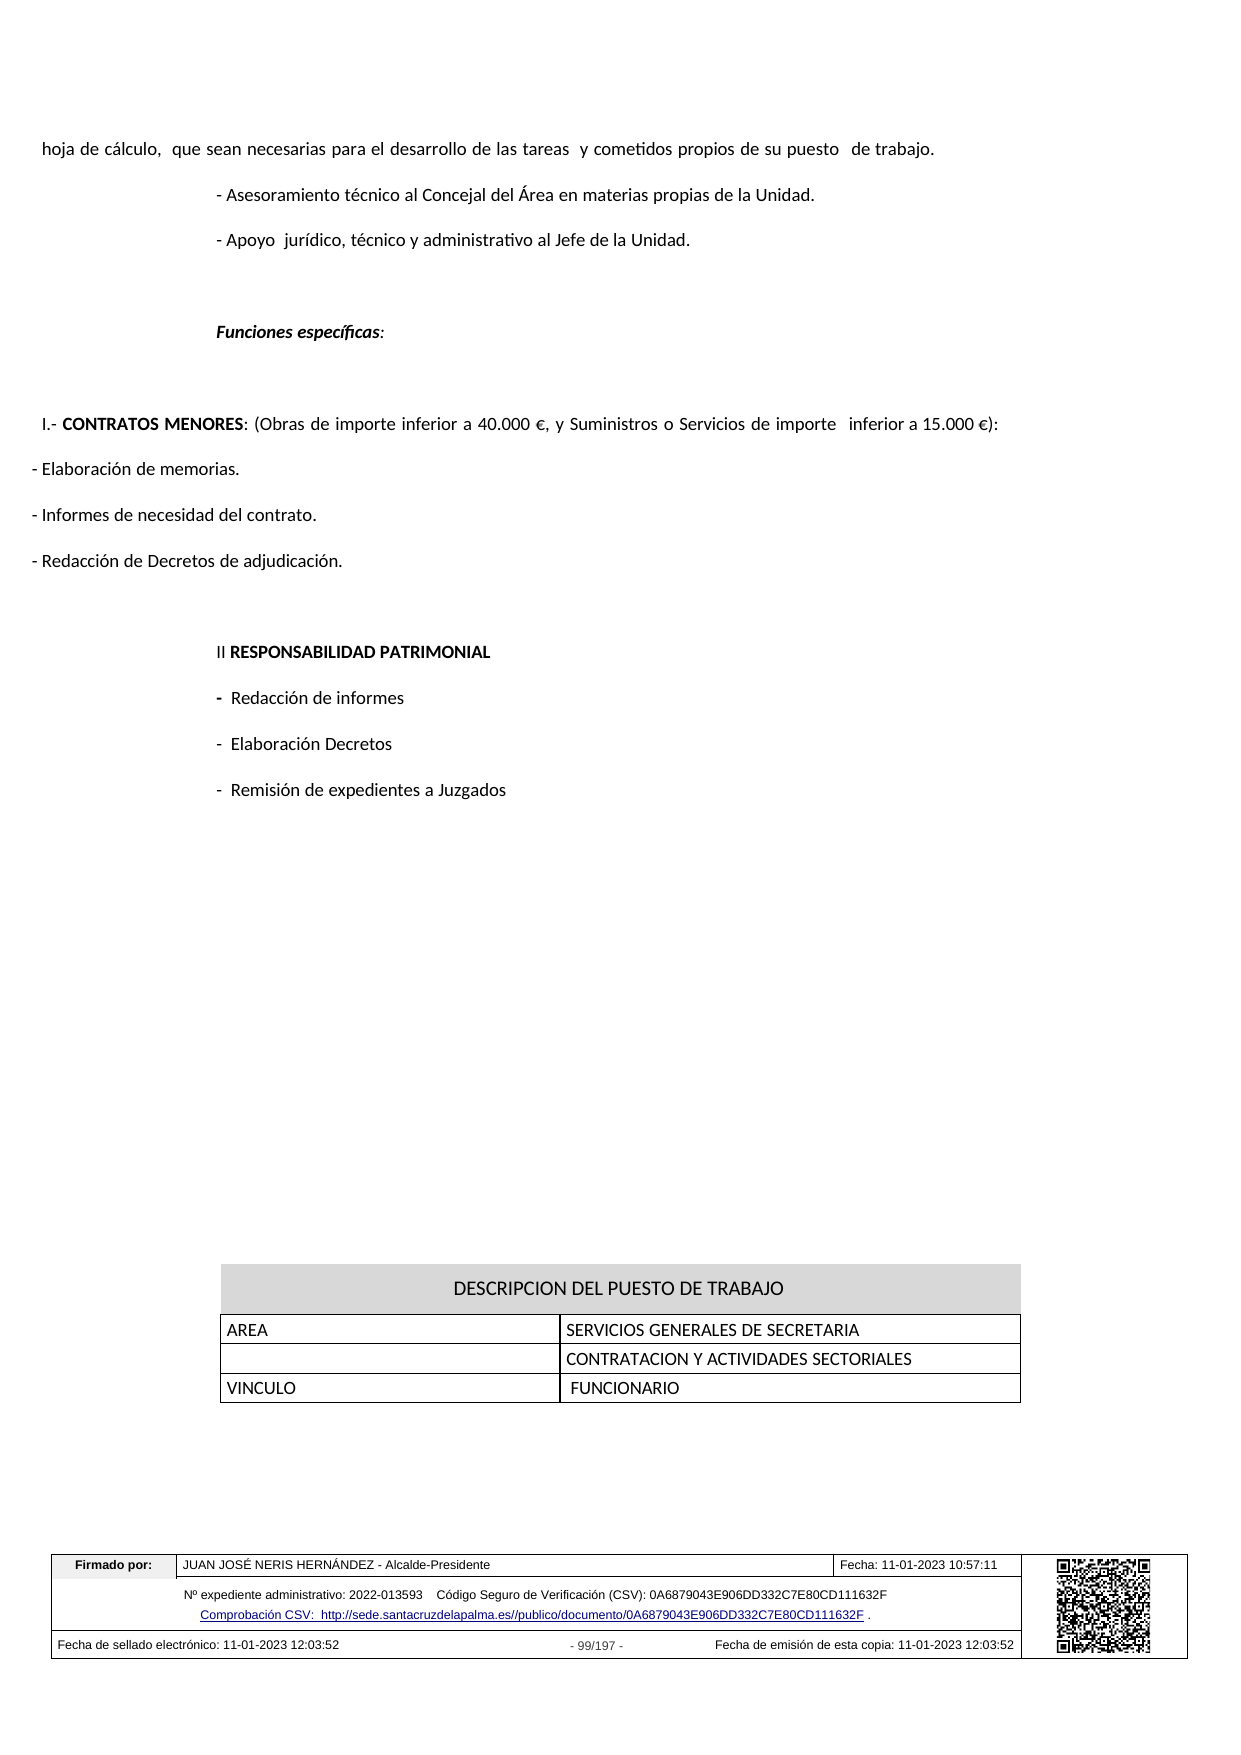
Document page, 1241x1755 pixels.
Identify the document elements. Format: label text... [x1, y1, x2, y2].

table_cell AREA [221, 1315, 559, 1343]
table_cell [221, 1344, 559, 1373]
table_header Fecha: 11-01-2023 10:57:11 [834, 1555, 1021, 1576]
list Apoyo jurídico, técnico y administrativo al Jefe de la Unidad. [216, 228, 1199, 251]
list Elaboración Decretos [216, 732, 1199, 755]
table_cell SERVICIOS GENERALES DE SECRETARIA [561, 1315, 1020, 1343]
table_header JUAN JOSÉ NERIS HERNÁNDEZ - Alcalde-Presidente [177, 1555, 833, 1576]
text hoja de cálculo, que sean necesarias para el desarrollo de las tareas y cometidos propios de su puesto de trabajo. [42, 137, 1023, 160]
text - Redacción de informes [216, 686, 1199, 709]
table_cell VINCULO [221, 1374, 559, 1402]
table_header Firmado por: [52, 1555, 176, 1576]
table_cell CONTRATACION Y ACTIVIDADES SECTORIALES [561, 1344, 1020, 1373]
table_cell Fecha de sellado electrónico: 11-01-2023 12:03:52 - 99/197 - Fecha de emisión de esta copia: 11-01-2023 12:03:52 [52, 1631, 1021, 1658]
list Elaboración de memorias. [32, 457, 1199, 480]
table_header [1022, 1555, 1187, 1658]
list Redacción de Decretos de adjudicación. [32, 549, 1199, 572]
table_cell FUNCIONARIO [561, 1374, 1020, 1402]
text II RESPONSABILIDAD PATRIMONIAL [216, 640, 1199, 663]
subtitle Funciones específicas: [216, 320, 1199, 343]
list Asesoramiento técnico al Concejal del Área en materias propias de la Unidad. [216, 183, 1199, 206]
table_cell Nº expediente administrativo: 2022-013593 Código Seguro de Verificación (CSV): 0A6879043E906DD332C7E80CD111632F Comprobación CSV: http://sede.santacruzdelapalma.es//publico/documento/0A6879043E906DD332C7E80CD111632F . [52, 1577, 1021, 1630]
list Remisión de expedientes a Juzgados [216, 778, 1199, 801]
text I.- CONTRATOS MENORES: (Obras de importe inferior a 40.000 €, y Suministros o Servicios de importe inferior a 15.000 €): [42, 412, 1023, 435]
list Informes de necesidad del contrato. [32, 503, 1199, 526]
table_header DESCRIPCION DEL PUESTO DE TRABAJO [221, 1264, 1021, 1314]
